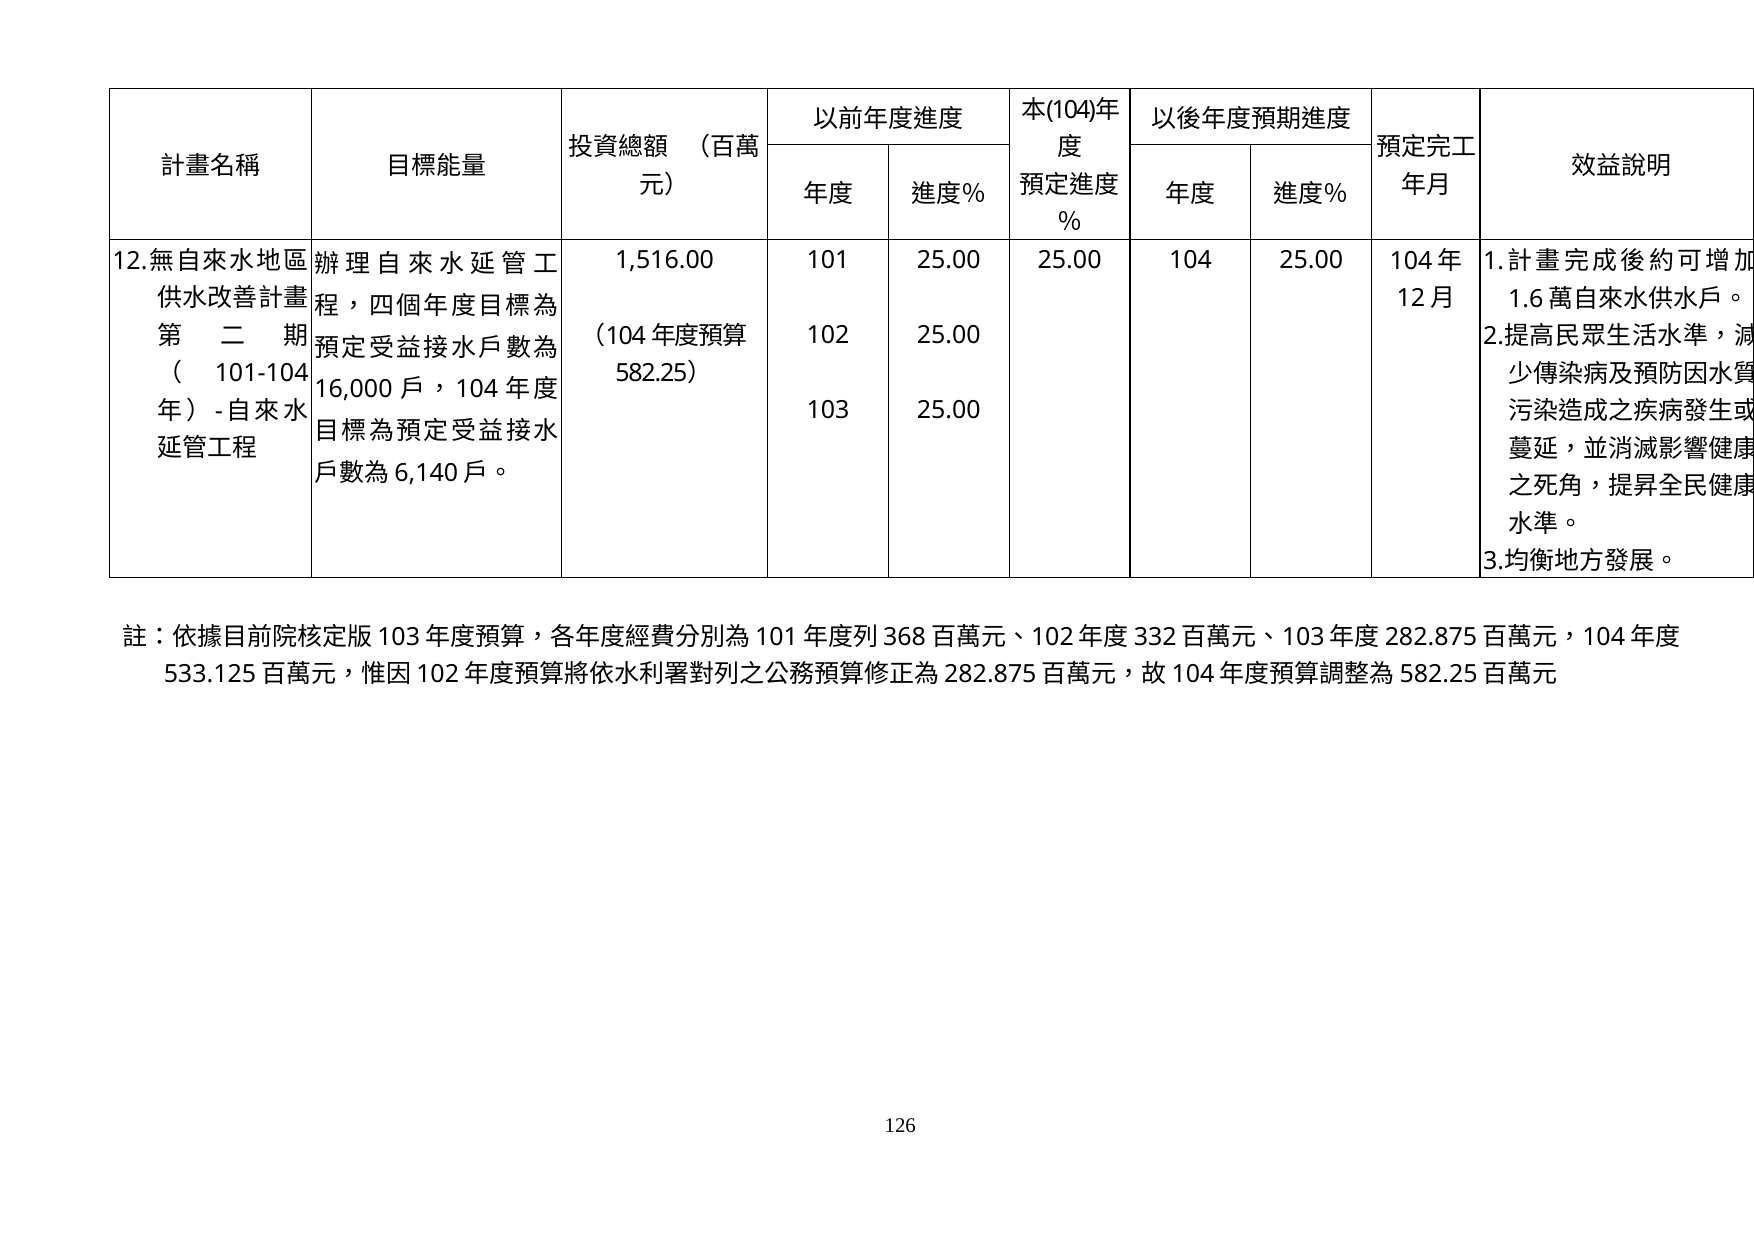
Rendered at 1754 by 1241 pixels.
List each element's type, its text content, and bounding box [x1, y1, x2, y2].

table_cell 1,516.00 （104年度預算582.25） [562, 240, 767, 577]
table_cell 辦理自來水延管工程，四個年度目標為預定受益接水戶數為16,000戶，104年度目標為預定受益接水戶數為6,140戶。 [312, 240, 561, 577]
table_cell 進度％ [889, 145, 1009, 238]
table_cell 104年 12月 [1372, 240, 1479, 577]
table_cell 12.無自來水地區供水改善計畫第二期（101-104年）-自來水延管工程 [110, 240, 311, 577]
table_cell 年度 [1131, 145, 1250, 238]
table_cell 1.計畫完成後約可增加1.6萬自來水供水戶。 2.提高民眾生活水準，減少傳染病及預防因水質污染造成之疾病發生或蔓延，並消滅影響健康之死角，提昇全民健康水準。 3.均衡地方發展。 [1481, 240, 1753, 577]
table_header 投資總額 （百萬元） [562, 89, 767, 238]
table_cell 25.00 25.00 25.00 [889, 240, 1009, 577]
table_cell 25.00 [1010, 240, 1129, 577]
table_header 效益說明 [1481, 89, 1753, 238]
table_header 預定完工年月 [1372, 89, 1479, 238]
table_cell 25.00 [1251, 240, 1371, 577]
table_cell 進度％ [1251, 145, 1371, 238]
table_header 目標能量 [312, 89, 561, 238]
table_cell 年度 [768, 145, 888, 238]
table_header 本(104)年度 預定進度 ％ [1010, 89, 1129, 238]
table_header 計畫名稱 [110, 89, 311, 238]
text 註：依據目前院核定版103年度預算，各年度經費分別為101年度列368百萬元、102年度332百萬元、103年度282.875百萬元，104年度533.125百萬元，惟因102年度預算將依水利署對列之公務預算修正為282.875百萬元，故104年度預算調整為582.25百萬元 [116, 616, 1687, 691]
table_cell 104 [1131, 240, 1250, 577]
table_header 以前年度進度 [768, 89, 1009, 144]
table_header 以後年度預期進度 [1131, 89, 1371, 144]
table_cell 101 102 103 [768, 240, 888, 577]
